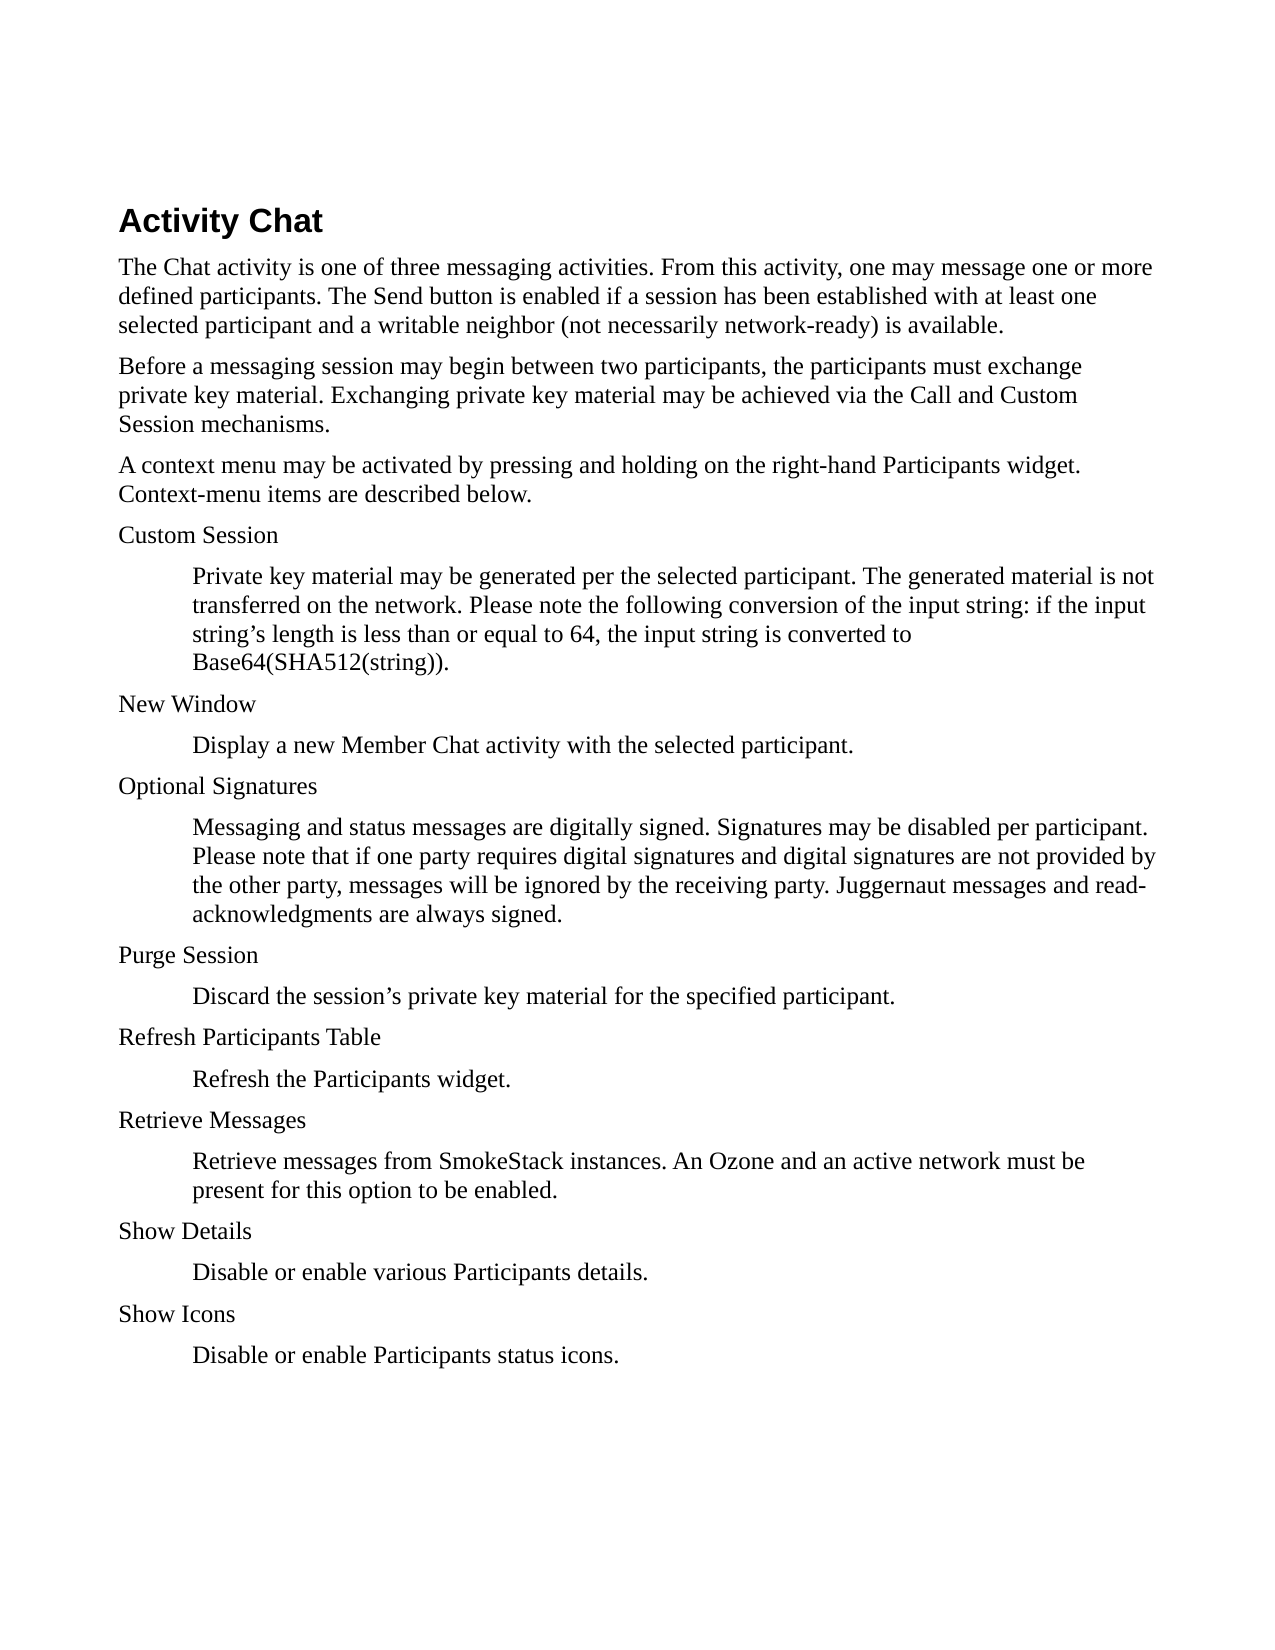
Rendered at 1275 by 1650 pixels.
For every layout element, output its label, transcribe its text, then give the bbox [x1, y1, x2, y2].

text Custom Session [118, 520, 1157, 549]
text Purge Session [118, 940, 1157, 969]
text Show Details [118, 1216, 1157, 1245]
text New Window [118, 689, 1157, 717]
text Display a new Member Chat activity with the selected participant. [118, 730, 1157, 759]
text A context menu may be activated by pressing and holding on the right-hand Participants widget. Context-menu items are described below. [118, 450, 1157, 507]
text Retrieve messages from SmokeStack instances. An Ozone and an active network must be present for this option to be enabled. [192, 1146, 1157, 1204]
text Discard the session’s private key material for the specified participant. [118, 981, 1157, 1010]
text Before a messaging session may begin between two participants, the participants must exchange private key material. Exchanging private key material may be achieved via the Call and Custom Session mechanisms. [118, 351, 1157, 437]
text Show Icons [118, 1299, 1157, 1327]
text Refresh Participants Table [118, 1022, 1157, 1051]
text Messaging and status messages are digitally signed. Signatures may be disabled per participant. Please note that if one party requires digital signatures and digital signatures are not provided by the other party, messages will be ignored by the receiving party. Juggernaut messages and read-acknowledgments are always signed. [192, 812, 1157, 927]
text Private key material may be generated per the selected participant. The generated material is not transferred on the network. Please note the following conversion of the input string: if the input string’s length is less than or equal to 64, the input string is converted to Base64(SHA512(string)). [192, 561, 1157, 676]
subtitle Activity Chat [118, 201, 1157, 240]
text Refresh the Participants widget. [118, 1064, 1157, 1092]
text Disable or enable various Participants details. [118, 1257, 1157, 1286]
text Retrieve Messages [118, 1105, 1157, 1134]
text The Chat activity is one of three messaging activities. From this activity, one may message one or more defined participants. The Send button is enabled if a session has been established with at least one selected participant and a writable neighbor (not necessarily network-ready) is available. [118, 252, 1157, 339]
text Optional Signatures [118, 771, 1157, 800]
text Disable or enable Participants status icons. [118, 1340, 1157, 1369]
